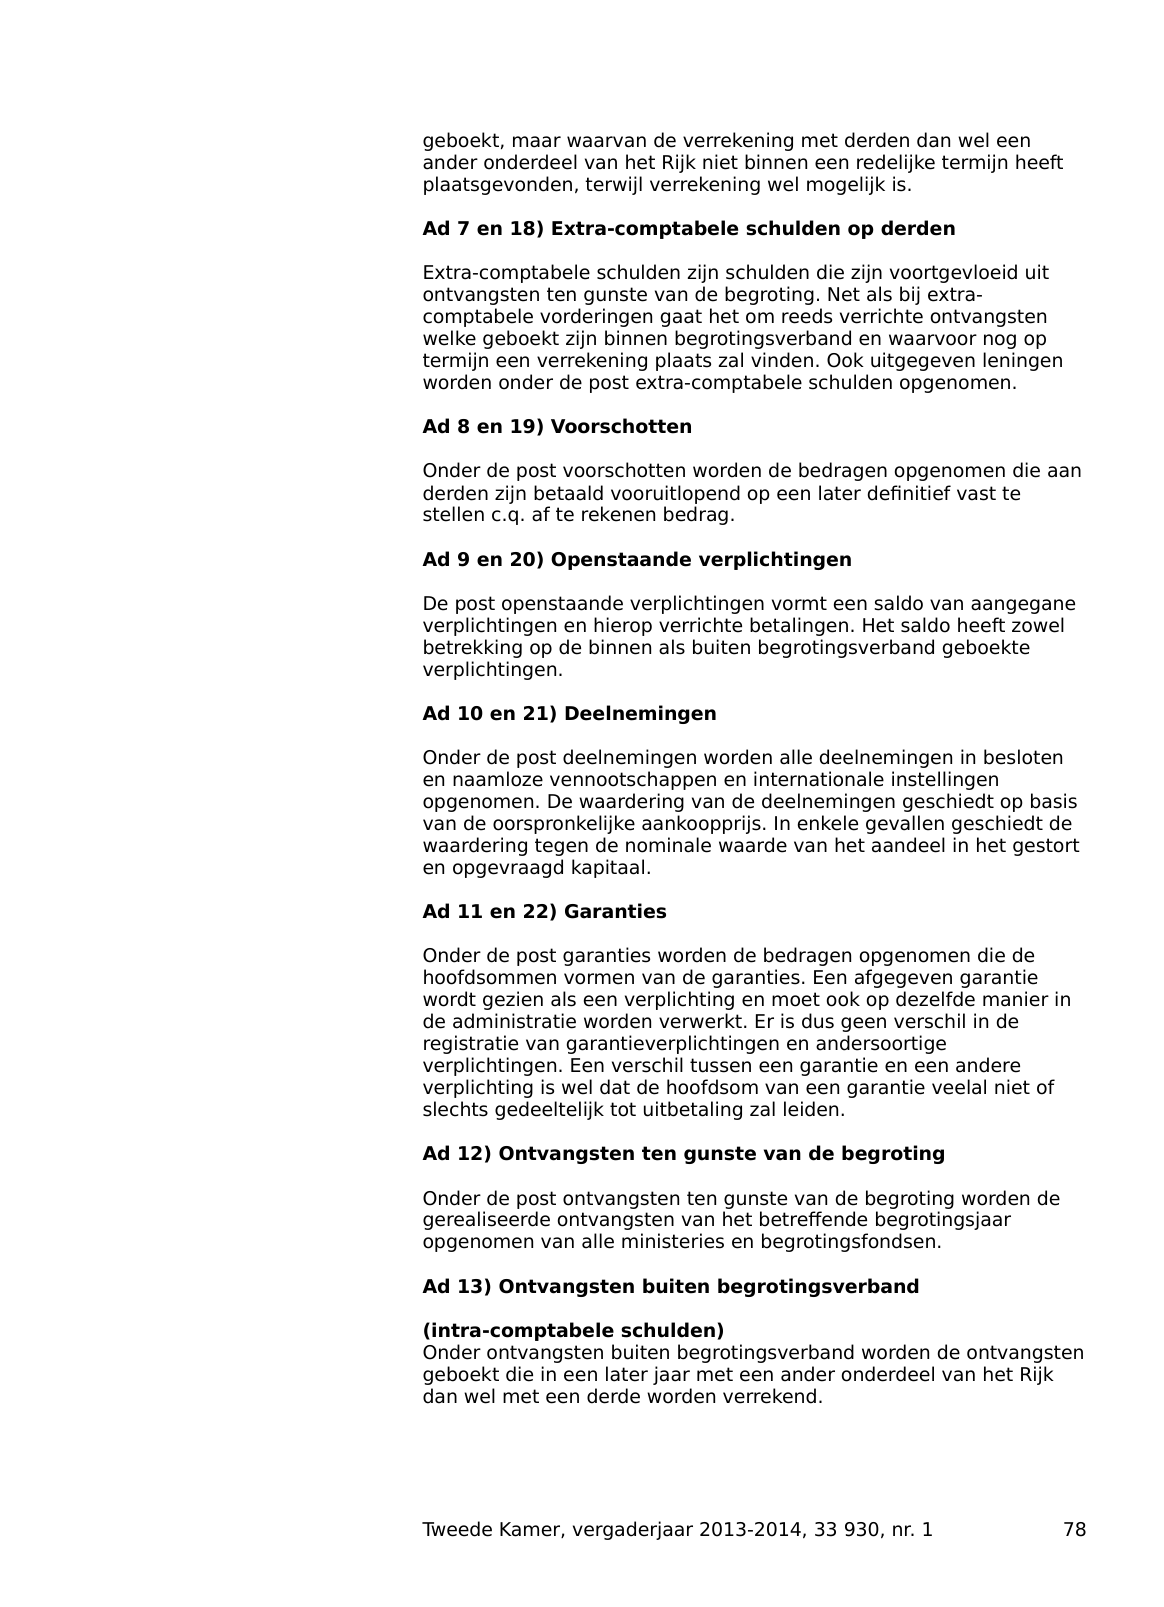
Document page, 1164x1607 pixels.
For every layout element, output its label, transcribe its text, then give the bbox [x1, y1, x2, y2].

text Onder ontvangsten buiten begrotingsverband worden de ontvangsten geboekt die in een later jaar met een ander onderdeel van het Rijk dan wel met een derde worden verrekend. [422, 1342, 1087, 1408]
text Onder de post voorschotten worden de bedragen opgenomen die aan derden zijn betaald vooruitlopend op een later definitief vast te stellen c.q. af te rekenen bedrag. [422, 460, 1087, 526]
subtitle Ad 12) Ontvangsten ten gunste van de begroting [422, 1143, 1087, 1165]
subtitle Ad 9 en 20) Openstaande verplichtingen [422, 548, 1087, 571]
text geboekt, maar waarvan de verrekening met derden dan wel een ander onderdeel van het Rijk niet binnen een redelijke termijn heeft plaatsgevonden, terwijl verrekening wel mogelijk is. [422, 130, 1087, 196]
text Onder de post deelnemingen worden alle deelnemingen in besloten en naamloze vennootschappen en internationale instellingen opgenomen. De waardering van de deelnemingen geschiedt op basis van de oorspronkelijke aankoopprijs. In enkele gevallen geschiedt de waardering tegen de nominale waarde van het aandeel in het gestort en opgevraagd kapitaal. [422, 747, 1087, 879]
subtitle Ad 7 en 18) Extra-comptabele schulden op derden [422, 218, 1087, 240]
subtitle Ad 10 en 21) Deelnemingen [422, 703, 1087, 725]
text Onder de post garanties worden de bedragen opgenomen die de hoofdsommen vormen van de garanties. Een afgegeven garantie wordt gezien als een verplichting en moet ook op dezelfde manier in de administratie worden verwerkt. Er is dus geen verschil in de registratie van garantieverplichtingen en andersoortige verplichtingen. Een verschil tussen een garantie en een andere verplichting is wel dat de hoofdsom van een garantie veelal niet of slechts gedeeltelijk tot uitbetaling zal leiden. [422, 945, 1087, 1121]
text Extra-comptabele schulden zijn schulden die zijn voortgevloeid uit ontvangsten ten gunste van de begroting. Net als bij extra-comptabele vorderingen gaat het om reeds verrichte ontvangsten welke geboekt zijn binnen begrotingsverband en waarvoor nog op termijn een verrekening plaats zal vinden. Ook uitgegeven leningen worden onder de post extra-comptabele schulden opgenomen. [422, 262, 1087, 394]
text De post openstaande verplichtingen vormt een saldo van aangegane verplichtingen en hierop verrichte betalingen. Het saldo heeft zowel betrekking op de binnen als buiten begrotingsverband geboekte verplichtingen. [422, 593, 1087, 681]
text Onder de post ontvangsten ten gunste van de begroting worden de gerealiseerde ontvangsten van het betreffende begrotingsjaar opgenomen van alle ministeries en begrotingsfondsen. [422, 1187, 1087, 1253]
text (intra-comptabele schulden) [422, 1320, 1087, 1342]
subtitle Ad 8 en 19) Voorschotten [422, 416, 1087, 438]
subtitle Ad 11 en 22) Garanties [422, 901, 1087, 923]
subtitle Ad 13) Ontvangsten buiten begrotingsverband [422, 1276, 1087, 1297]
